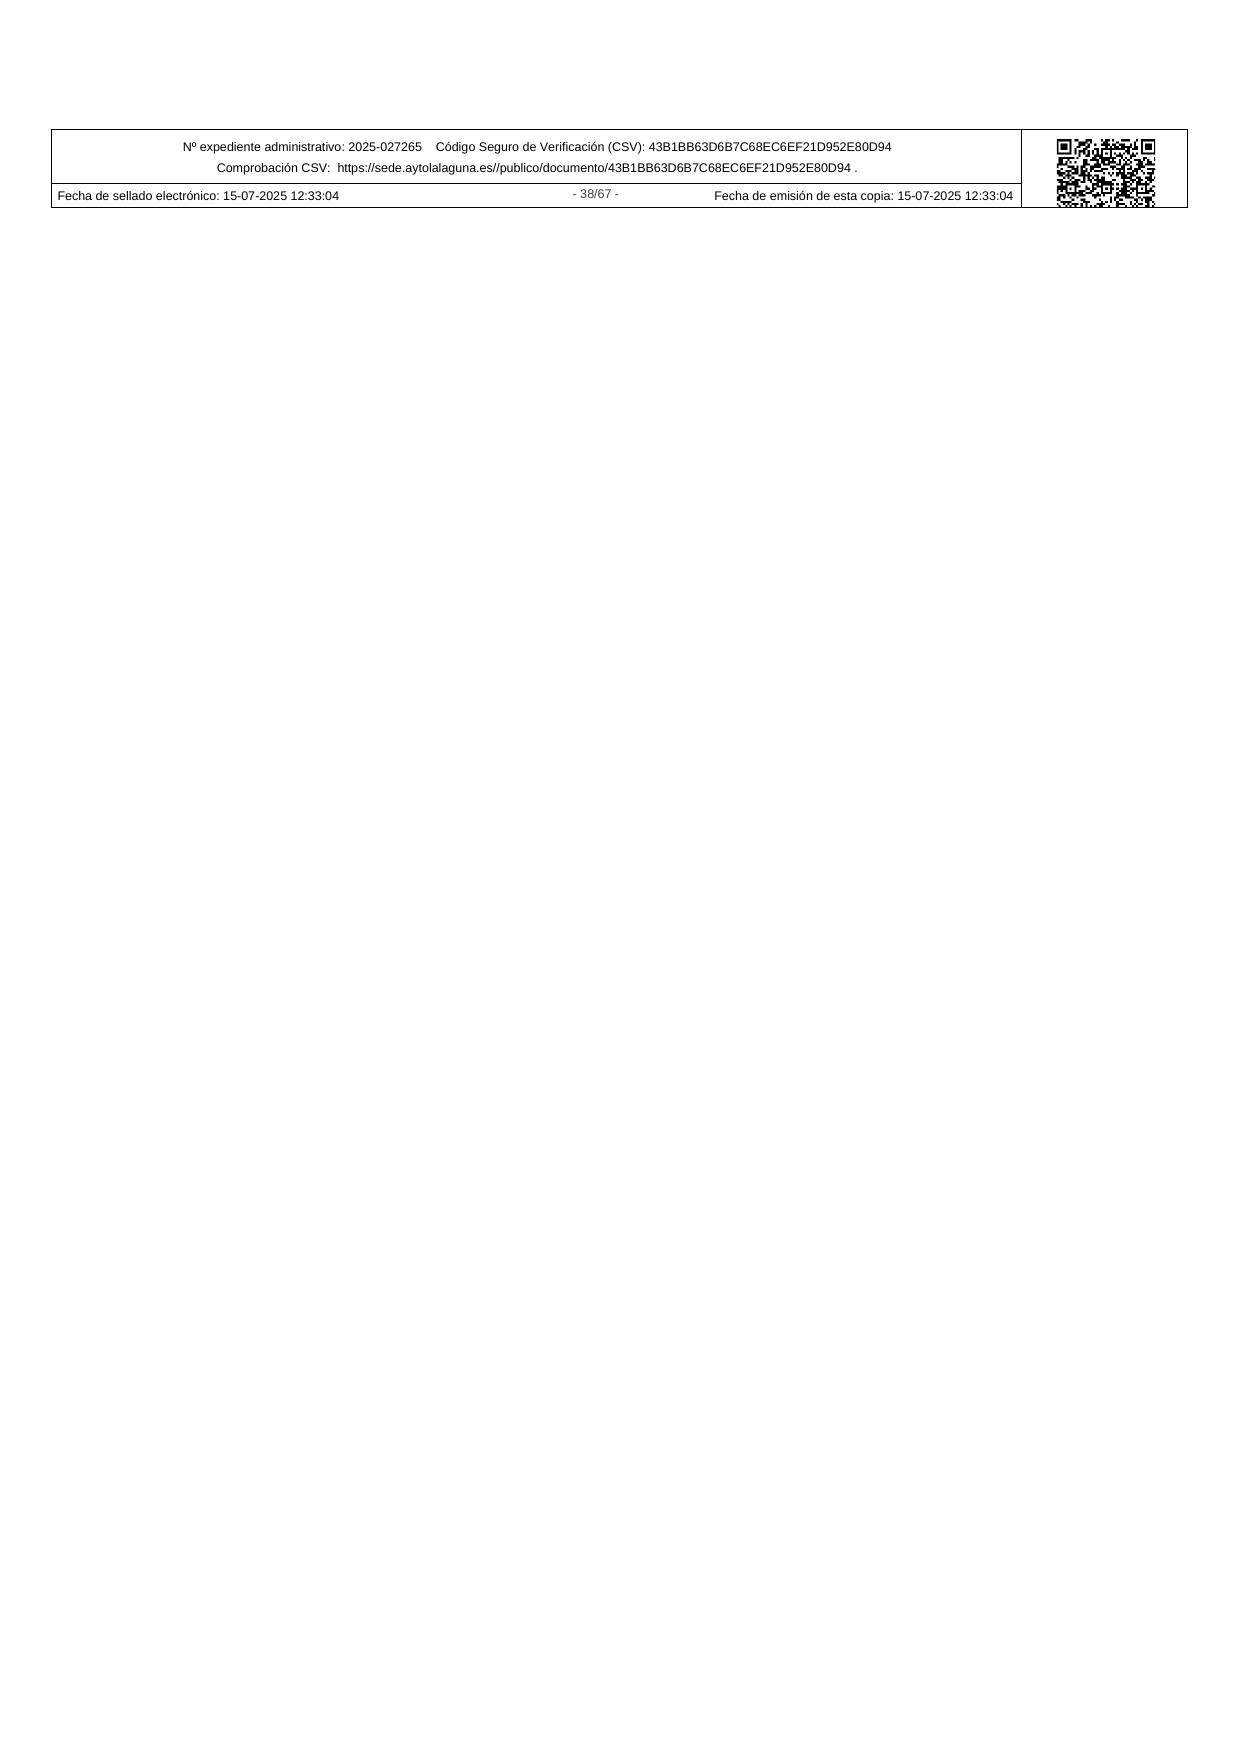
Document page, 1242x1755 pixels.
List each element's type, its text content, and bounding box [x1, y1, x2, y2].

table_header [1022, 130, 1187, 207]
table_cell Fecha de sellado electrónico: 15-07-2025 12:33:04 - 38/67 - Fecha de emisión de esta copia: 15-07-2025 12:33:04 [52, 184, 1021, 207]
table_cell Nº expediente administrativo: 2025-027265 Código Seguro de Verificación (CSV): 43B1BB63D6B7C68EC6EF21D952E80D94 Comprobación CSV: https://sede.aytolalaguna.es//publico/documento/43B1BB63D6B7C68EC6EF21D952E80D94 . [52, 130, 1021, 183]
